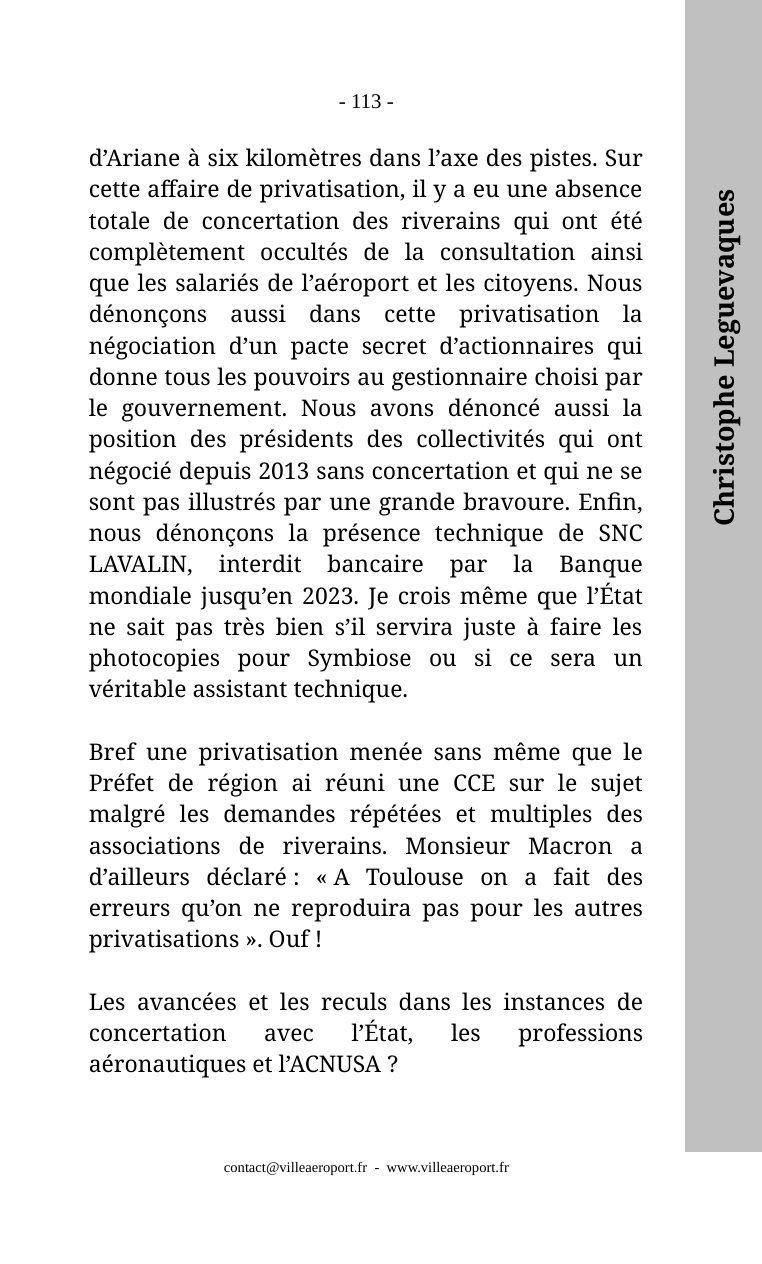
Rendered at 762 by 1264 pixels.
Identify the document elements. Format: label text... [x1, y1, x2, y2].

text Les avancées et les reculs dans les instances de concertation avec l’État, les professions aéronautiques et l’ACNUSA ? [88, 986, 644, 1079]
text Bref une privatisation menée sans même que le Préfet de région ai réuni une CCE sur le sujet malgré les demandes répétées et multiples des associations de riverains. Monsieur Macron a d’ailleurs déclaré : « A Toulouse on a fait des erreurs qu’on ne reproduira pas pour les autres privatisations ». Ouf ! [88, 736, 644, 954]
text d’Ariane à six kilomètres dans l’axe des pistes. Sur cette affaire de privatisation, il y a eu une absence totale de concertation des riverains qui ont été complètement occultés de la consultation ainsi que les salariés de l’aéroport et les citoyens. Nous dénonçons aussi dans cette privatisation la négociation d’un pacte secret d’actionnaires qui donne tous les pouvoirs au gestionnaire choisi par le gouvernement. Nous avons dénoncé aussi la position des présidents des collectivités qui ont négocié depuis 2013 sans concertation et qui ne se sont pas illustrés par une grande bravoure. Enfin, nous dénonçons la présence technique de SNC LAVALIN, interdit bancaire par la Banque mondiale jusqu’en 2023. Je crois même que l’État ne sait pas très bien s’il servira juste à faire les photocopies pour Symbiose ou si ce sera un véritable assistant technique. [88, 142, 644, 704]
text Christophe Leguevaques [685, 187, 762, 527]
